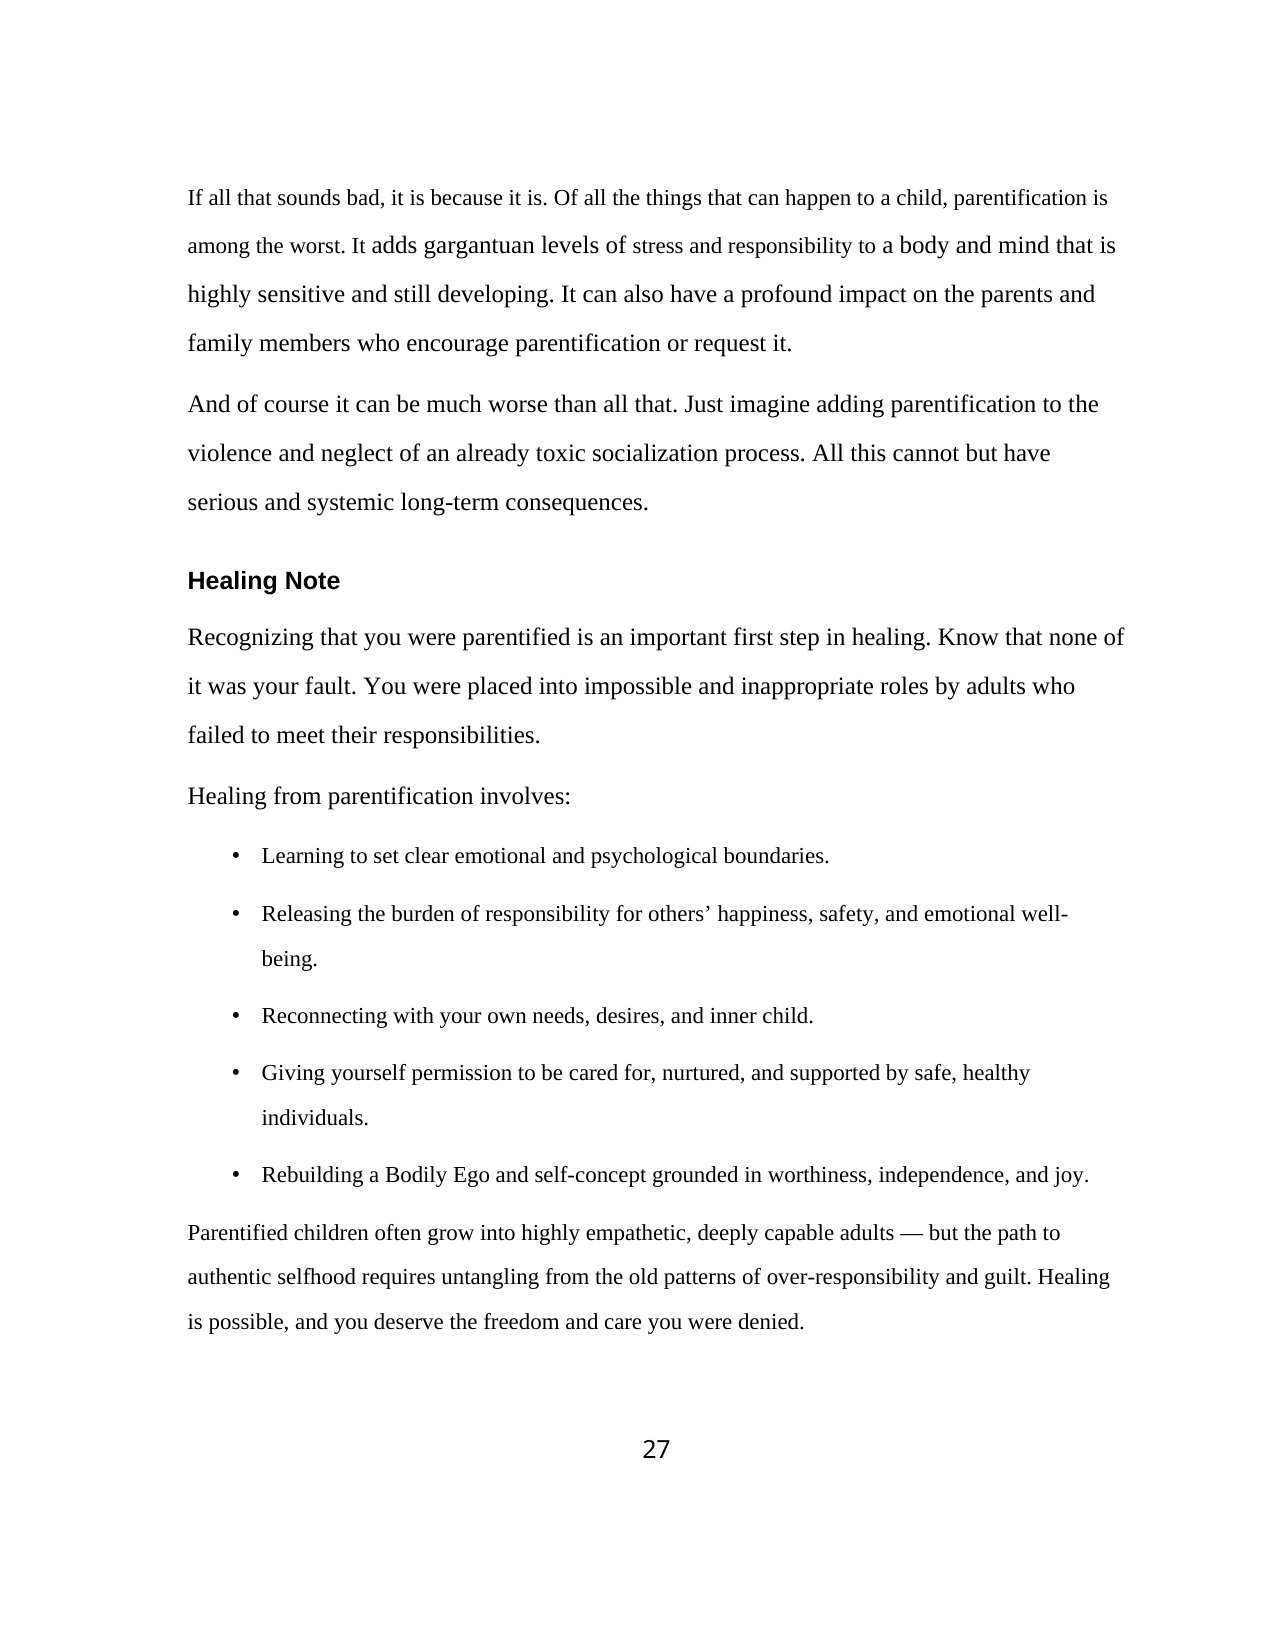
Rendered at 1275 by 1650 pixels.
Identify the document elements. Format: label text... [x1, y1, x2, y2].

text Parentified children often grow into highly empathetic, deeply capable adults — but the path to authentic selfhood requires untangling from the old patterns of over-responsibility and guilt. Healing is possible, and you deserve the freedom and care you were denied. [187, 1219, 1125, 1334]
text And of course it can be much worse than all that. Just imagine adding parentification to the violence and neglect of an already toxic socialization process. All this cannot but have serious and systemic long-term consequences. [187, 389, 1125, 516]
text If all that sounds bad, it is because it is. Of all the things that can happen to a child, parentification is among the worst. It adds gargantuan levels of stress and responsibility to a body and mind that is highly sensitive and still developing. It can also have a profound impact on the parents and family members who encourage parentification or request it. [187, 184, 1125, 357]
list Reconnecting with your own needs, desires, and inner child. [232, 1002, 1125, 1028]
list Rebuilding a Bodily Ego and self-concept grounded in worthiness, independence, and joy. [232, 1161, 1125, 1188]
text Healing from parentification involves: [187, 781, 1125, 810]
subtitle Healing Note [187, 566, 1125, 595]
list Releasing the burden of responsibility for others’ happiness, safety, and emotional well-being. [232, 900, 1125, 971]
list Giving yourself permission to be cared for, nurtured, and supported by safe, healthy individuals. [232, 1059, 1125, 1130]
text Recognizing that you were parentified is an important first step in healing. Know that none of it was your fault. You were placed into impossible and inappropriate roles by adults who failed to meet their responsibilities. [187, 622, 1125, 749]
list Learning to set clear emotional and psychological boundaries. [232, 843, 1125, 869]
